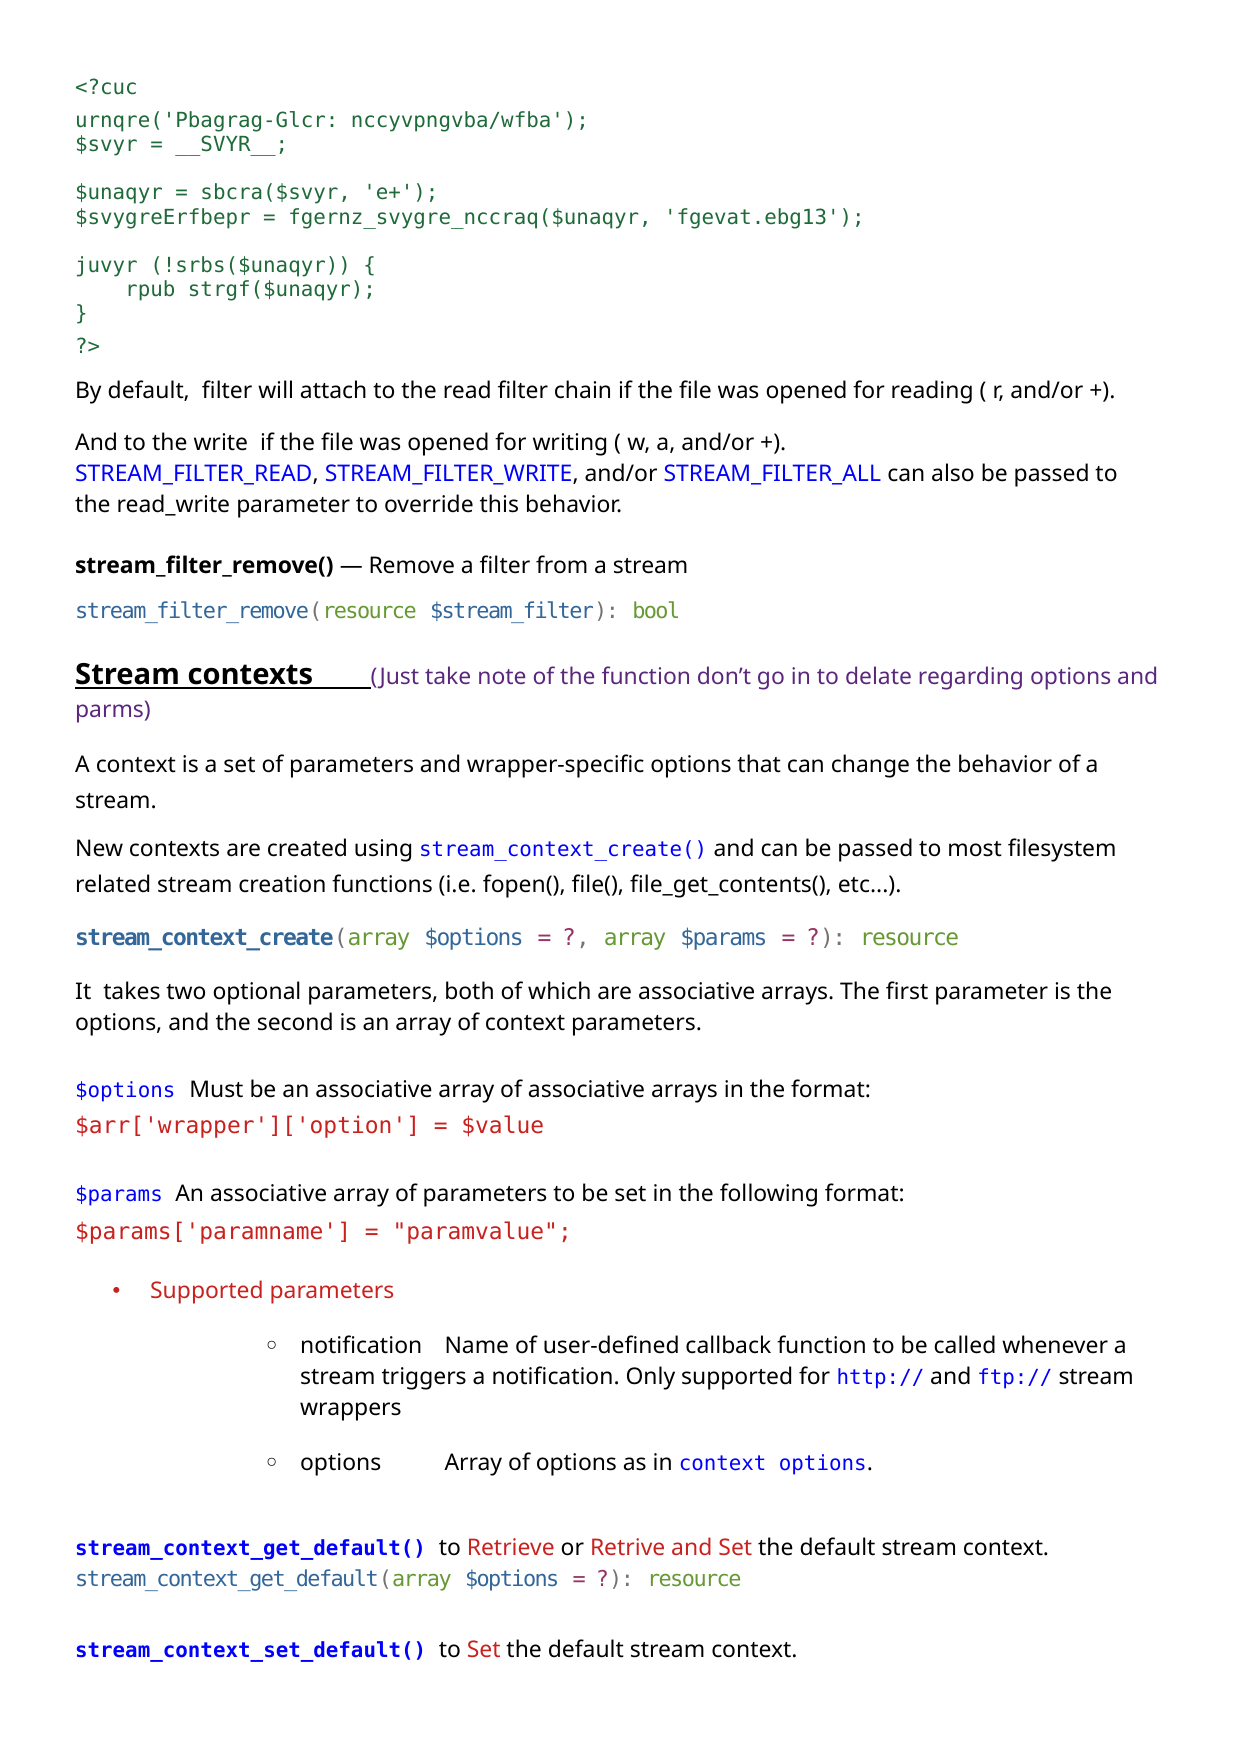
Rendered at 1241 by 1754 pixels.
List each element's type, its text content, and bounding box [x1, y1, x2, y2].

text stream_filter_remove() — Remove a filter from a stream [75, 549, 1166, 580]
list Supported parameters [112, 1274, 1166, 1305]
text $arr['wrapper']['option'] = $value [75, 1110, 1166, 1139]
text ?> [75, 334, 1166, 359]
text $unaqyr = sbcra($svyr, 'e+'); [75, 180, 1166, 205]
text By default, filter will attach to the read filter chain if the file was opened for reading ( r, and/or +). [75, 374, 1166, 405]
text stream_context_get_default(array $options = ?): resource [75, 1562, 1166, 1592]
text New contexts are created using stream_context_create() and can be passed to most filesystem related stream creation functions (i.e. fopen(), file(), file_get_contents(), etc...). [75, 832, 1166, 899]
text rpub strgf($unaqyr); [75, 277, 1166, 301]
text stream_context_create(array $options = ?, array $params = ?): resource [75, 921, 1166, 951]
text urnqre('Pbagrag-Glcr: nccyvpngvba/wfba'); [75, 108, 1166, 132]
text <?cuc [75, 75, 1166, 99]
text It takes two optional parameters, both of which are associative arrays. The first parameter is the options, and the second is an array of context parameters. [75, 974, 1166, 1037]
text stream_context_set_default() to Set the default stream context. [75, 1633, 1166, 1664]
text $params An associative array of parameters to be set in the following format: [75, 1175, 1166, 1209]
text A context is a set of parameters and wrapper-specific options that can change the behavior of a stream. [75, 748, 1166, 815]
text juvyr (!srbs($unaqyr)) { [75, 253, 1166, 277]
text } [75, 301, 1166, 325]
text And to the write if the file was opened for writing ( w, a, and/or +). STREAM_FILTER_READ, STREAM_FILTER_WRITE, and/or STREAM_FILTER_ALL can also be passed to the read_write parameter to override this behavior. [75, 426, 1166, 520]
subtitle Stream contexts (Just take note of the function don’t go in to delate regarding options and parms) [75, 653, 1166, 724]
text $svygreErfbepr = fgernz_svygre_nccraq($unaqyr, 'fgevat.ebg13'); [75, 205, 1166, 229]
list notification Name of user-defined callback function to be called whenever a stream triggers a notification. Only supported for http:// and ftp:// stream wrappers [262, 1329, 1166, 1423]
text $options Must be an associative array of associative arrays in the format: [75, 1072, 1166, 1104]
text stream_filter_remove(resource $stream_filter): bool [75, 598, 1166, 624]
text $params['paramname'] = "paramvalue"; [75, 1215, 1166, 1244]
list options Array of options as in context options. [262, 1446, 1166, 1477]
text $svyr = __SVYR__; [75, 132, 1166, 157]
text stream_context_get_default() to Retrieve or Retrive and Set the default stream context. [75, 1531, 1166, 1562]
